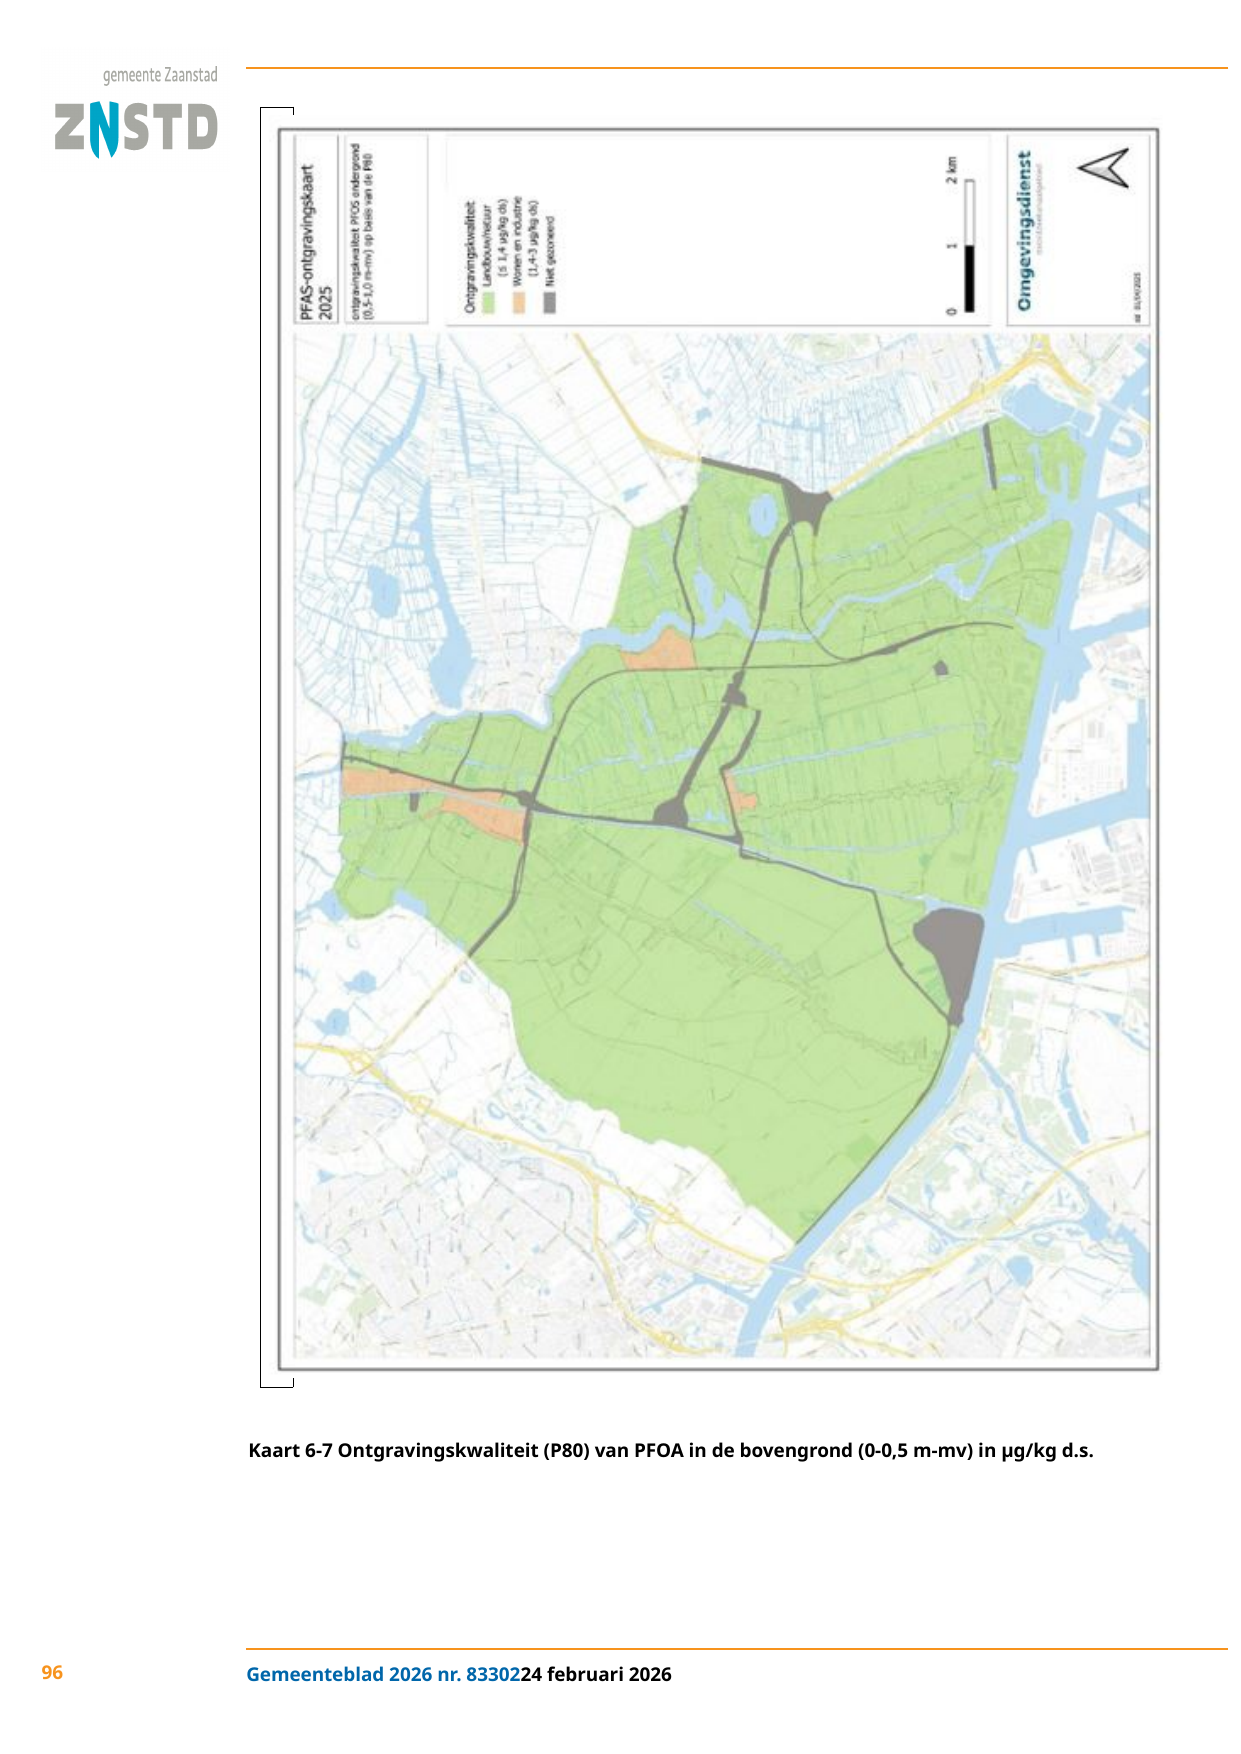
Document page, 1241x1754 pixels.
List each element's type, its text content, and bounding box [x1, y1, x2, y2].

picture [268, 115, 1173, 1378]
picture [41, 47, 231, 172]
text Kaart 6-7 Ontgravingskwaliteit (P80) van PFOA in de bovengrond (0-0,5 m-mv) in µg/kg d.s. [248, 1438, 1152, 1463]
